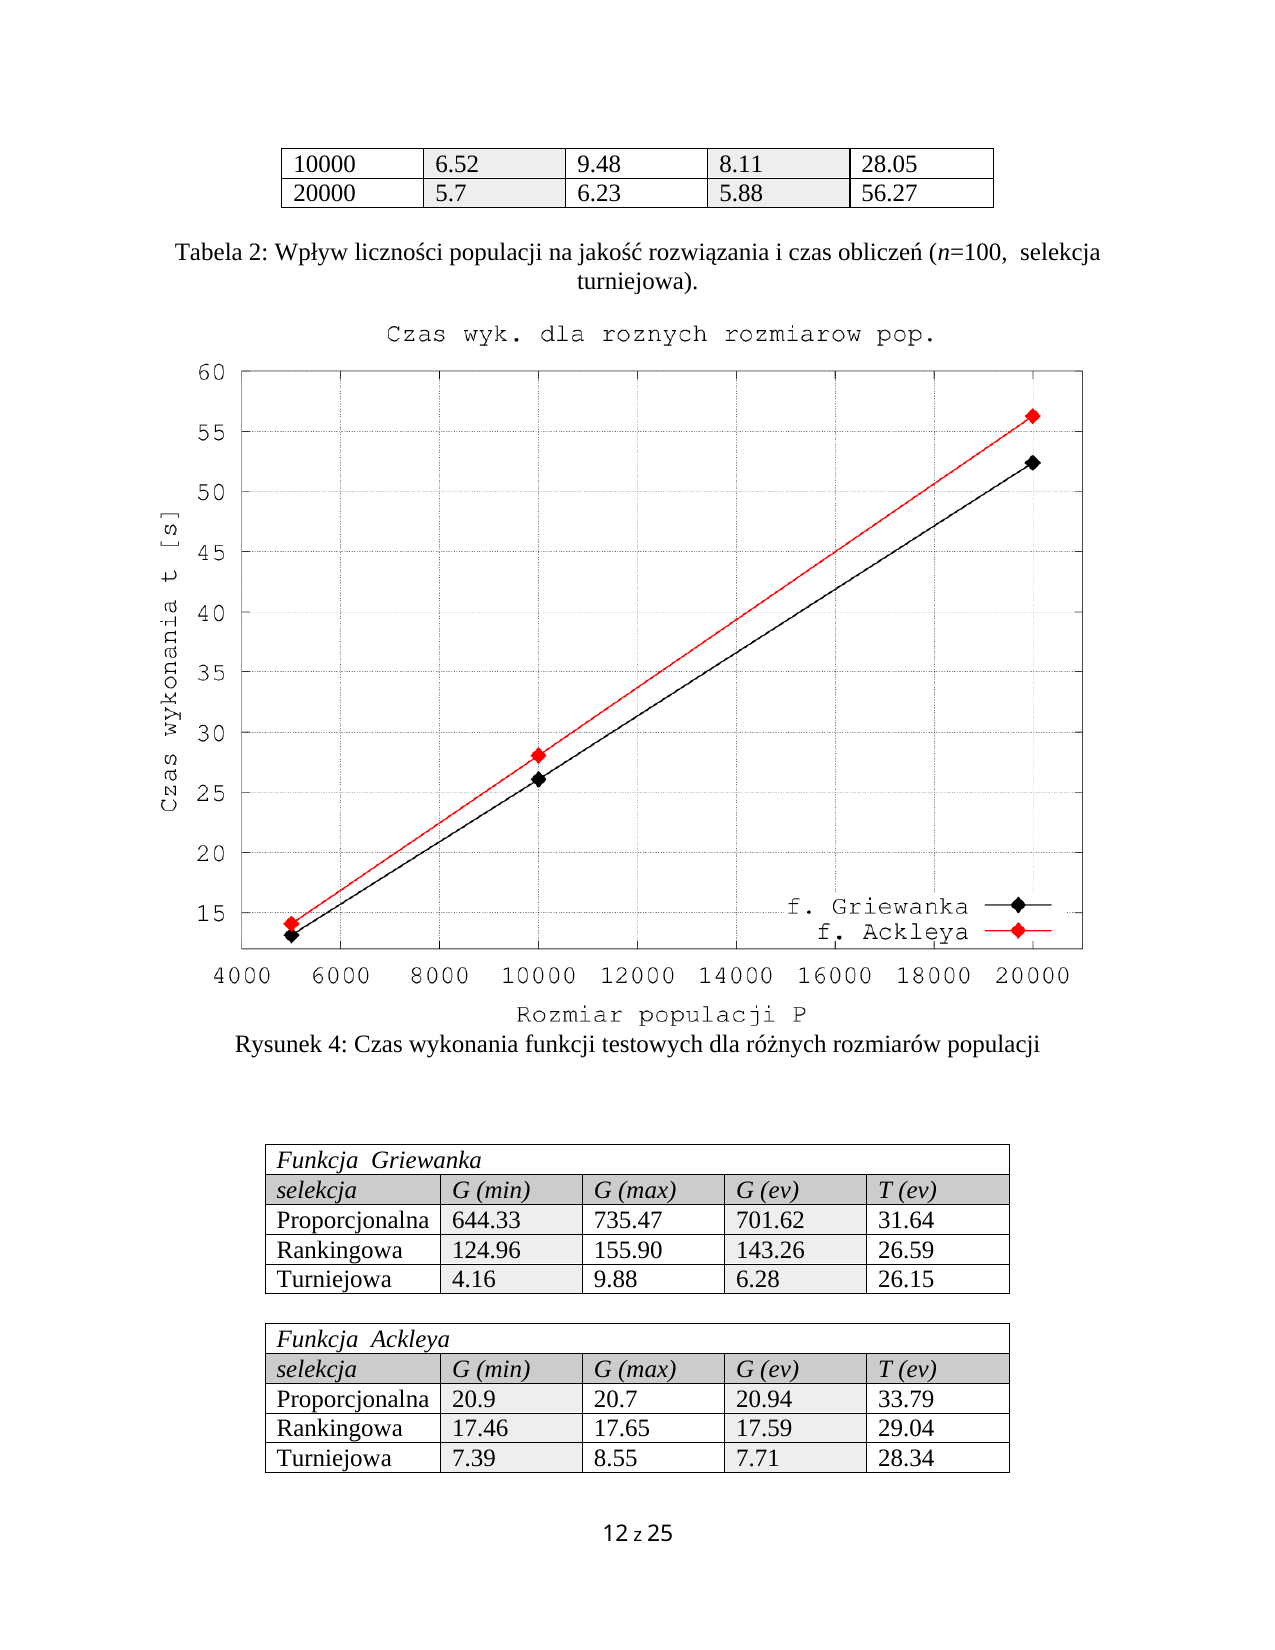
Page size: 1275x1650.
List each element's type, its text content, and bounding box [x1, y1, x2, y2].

table_cell 124.96 [441, 1235, 582, 1263]
table_cell selekcja [266, 1175, 440, 1204]
table_cell G (max) [583, 1354, 724, 1383]
table_cell 33.79 [867, 1384, 1009, 1412]
table_cell 9.88 [583, 1265, 724, 1293]
table_cell 5.88 [708, 179, 849, 207]
table_cell Rankingowa [266, 1235, 440, 1263]
table_cell selekcja [266, 1354, 440, 1383]
text Rysunek 4: Czas wykonania funkcji testowych dla różnych rozmiarów populacji [148, 1030, 1127, 1058]
table_cell 6.28 [725, 1265, 866, 1293]
table_cell 56.27 [851, 179, 993, 207]
table_cell 9.48 [566, 149, 707, 177]
table_cell 29.04 [867, 1414, 1009, 1442]
table_cell Proporcjonalna [266, 1384, 440, 1412]
table_cell 17.59 [725, 1414, 866, 1442]
table_cell 28.05 [851, 149, 993, 177]
table_cell 735.47 [583, 1205, 724, 1234]
table_cell 7.71 [725, 1443, 866, 1472]
table_header Funkcja Griewanka [266, 1145, 1009, 1174]
table_cell 20.7 [583, 1384, 724, 1412]
table_cell 701.62 [725, 1205, 866, 1234]
table_cell 17.65 [583, 1414, 724, 1442]
table_cell 10000 [282, 149, 423, 177]
table_cell 8.55 [583, 1443, 724, 1472]
table_cell 17.46 [441, 1414, 582, 1442]
table_header Funkcja Ackleya [266, 1324, 1009, 1353]
table_cell 7.39 [441, 1443, 582, 1472]
table_cell Rankingowa [266, 1414, 440, 1442]
table_cell 26.59 [867, 1235, 1009, 1263]
table_cell Proporcjonalna [266, 1205, 440, 1234]
table_cell 155.90 [583, 1235, 724, 1263]
table_cell T (ev) [867, 1175, 1009, 1204]
table_cell 20.94 [725, 1384, 866, 1412]
table_cell 6.23 [566, 179, 707, 207]
table_cell G (min) [441, 1354, 582, 1383]
table_cell G (min) [441, 1175, 582, 1204]
table_cell G (ev) [725, 1354, 866, 1383]
table_cell 143.26 [725, 1235, 866, 1263]
table_cell 644.33 [441, 1205, 582, 1234]
picture [147, 294, 1128, 1030]
table_cell Turniejowa [266, 1443, 440, 1472]
table_cell 28.34 [867, 1443, 1009, 1472]
table_cell 8.11 [708, 149, 849, 177]
table_cell G (max) [583, 1175, 724, 1204]
table_cell 20000 [282, 179, 423, 207]
table_cell 26.15 [867, 1265, 1009, 1293]
text Tabela 2: Wpływ liczności populacji na jakość rozwiązania i czas obliczeń (n=100, selekcja turniejowa). [148, 237, 1127, 294]
table_cell 31.64 [867, 1205, 1009, 1234]
table_cell 20.9 [441, 1384, 582, 1412]
table_cell 5.7 [424, 179, 565, 207]
table_cell 4.16 [441, 1265, 582, 1293]
table_cell T (ev) [867, 1354, 1009, 1383]
table_cell G (ev) [725, 1175, 866, 1204]
table_cell 6.52 [424, 149, 565, 177]
table_cell Turniejowa [266, 1265, 440, 1293]
